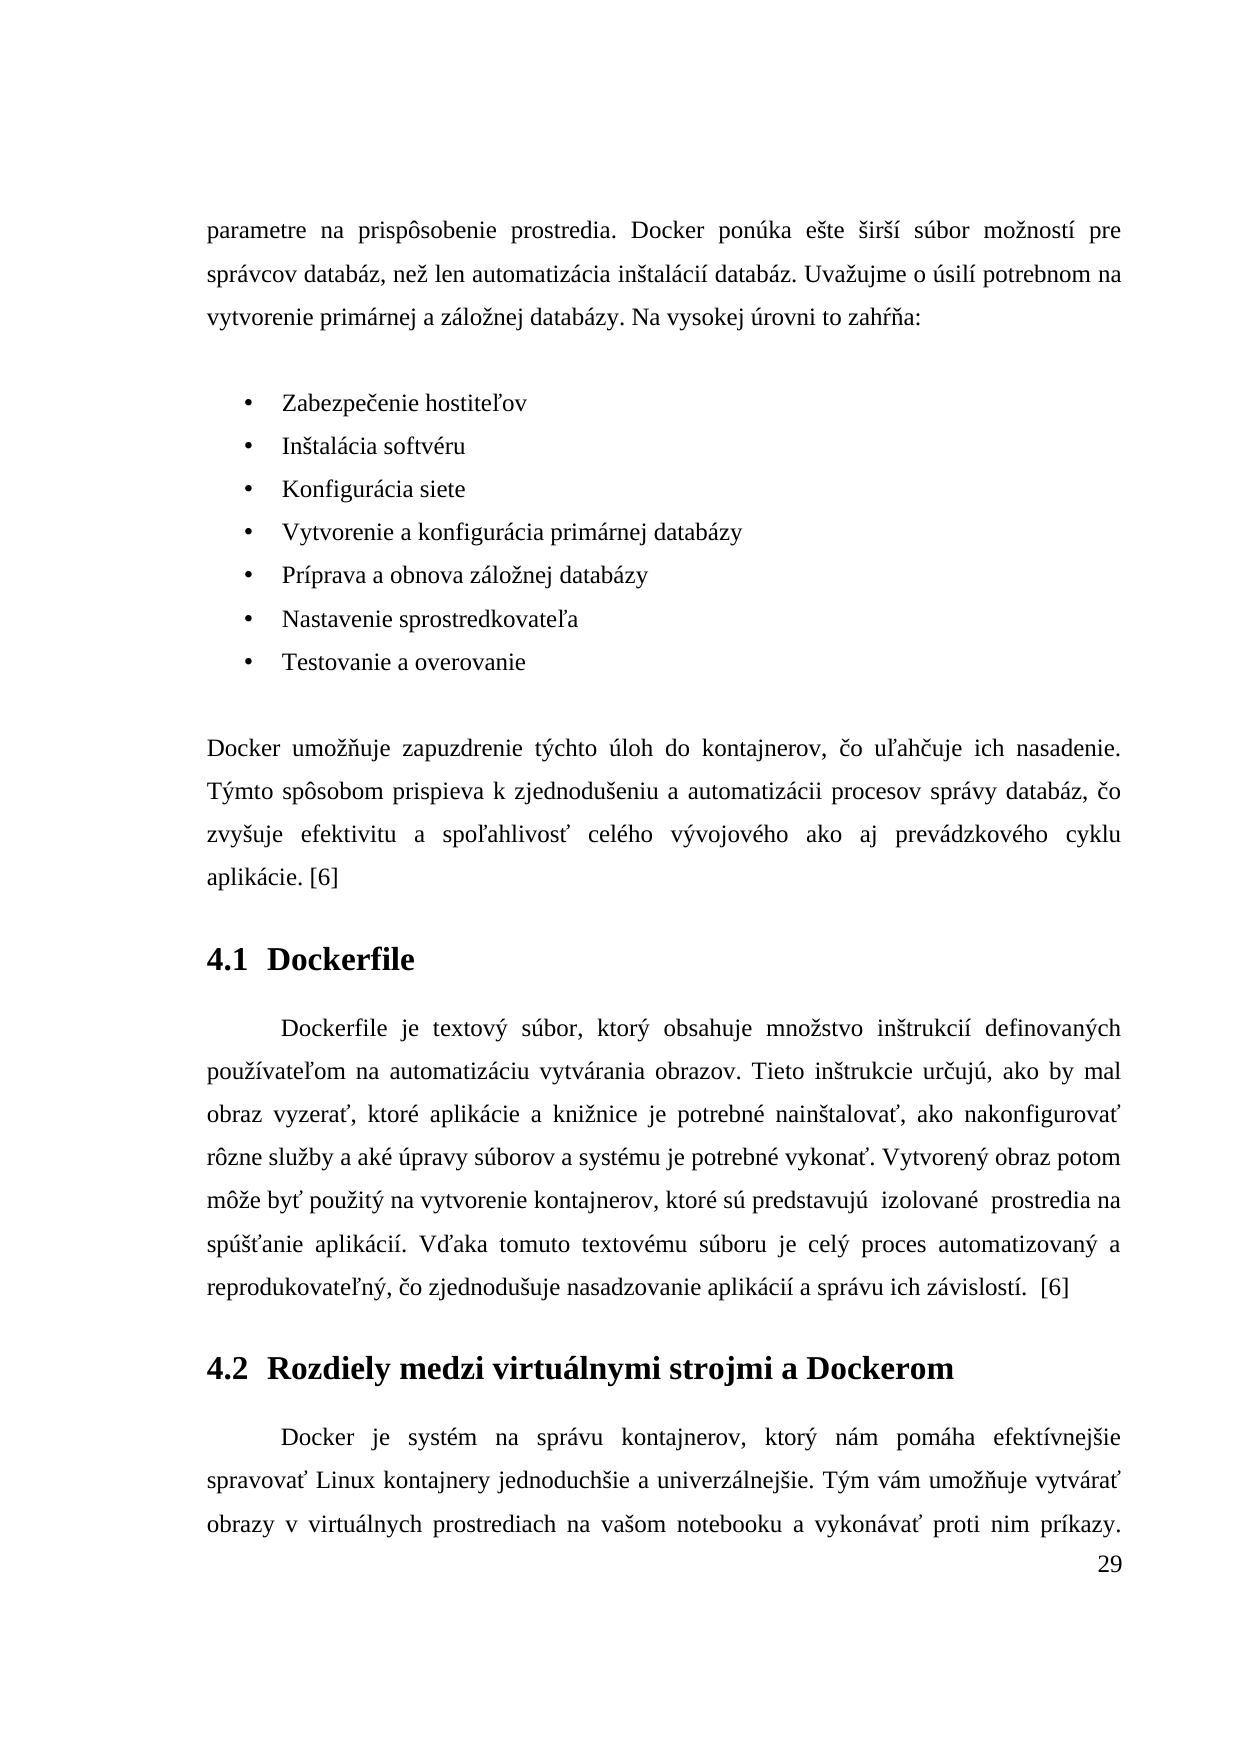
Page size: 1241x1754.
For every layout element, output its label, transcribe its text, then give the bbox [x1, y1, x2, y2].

list Inštalácia softvéru [244, 431, 1122, 460]
list Nastavenie sprostredkovateľa [244, 604, 1122, 632]
list Vytvorenie a konfigurácia primárnej databázy [244, 517, 1122, 546]
list Zabezpečenie hostiteľov [244, 388, 1122, 417]
text Dockerfile je textový súbor, ktorý obsahuje množstvo inštrukcií definovaných používateľom na automatizáciu vytvárania obrazov. Tieto inštrukcie určujú, ako by mal obraz vyzerať, ktoré aplikácie a knižnice je potrebné nainštalovať, ako nakonfigurovať rôzne služby a aké úpravy súborov a systému je potrebné vykonať. Vytvorený obraz potom môže byť použitý na vytvorenie kontajnerov, ktoré sú predstavujú izolované prostredia na spúšťanie aplikácií. Vďaka tomuto textovému súboru je celý proces automatizovaný a reprodukovateľný, čo zjednodušuje nasadzovanie aplikácií a správu ich závislostí. [6] [207, 1013, 1122, 1301]
list Testovanie a overovanie [244, 647, 1122, 676]
text Docker je systém na správu kontajnerov, ktorý nám pomáha efektívnejšie spravovať Linux kontajnery jednoduchšie a univerzálnejšie. Tým vám umožňuje vytvárať obrazy v virtuálnych prostrediach na vašom notebooku a vykonávať proti nim príkazy. [207, 1422, 1122, 1537]
list Príprava a obnova záložnej databázy [244, 561, 1122, 589]
text parametre na prispôsobenie prostredia. Docker ponúka ešte širší súbor možností pre správcov databáz, než len automatizácia inštalácií databáz. Uvažujme o úsilí potrebnom na vytvorenie primárnej a záložnej databázy. Na vysokej úrovni to zahŕňa: [207, 216, 1122, 331]
list Konfigurácia siete [244, 474, 1122, 503]
subtitle Rozdiely medzi virtuálnymi strojmi a Dockerom [207, 1348, 1122, 1387]
list Docker umožňuje zapuzdrenie týchto úloh do kontajnerov, čo uľahčuje ich nasadenie. Týmto spôsobom prispieva k zjednodušeniu a automatizácii procesov správy databáz, čo zvyšuje efektivitu a spoľahlivosť celého vývojového ako aj prevádzkového cyklu aplikácie. [6] [207, 733, 1122, 891]
subtitle Dockerfile [207, 939, 1122, 977]
